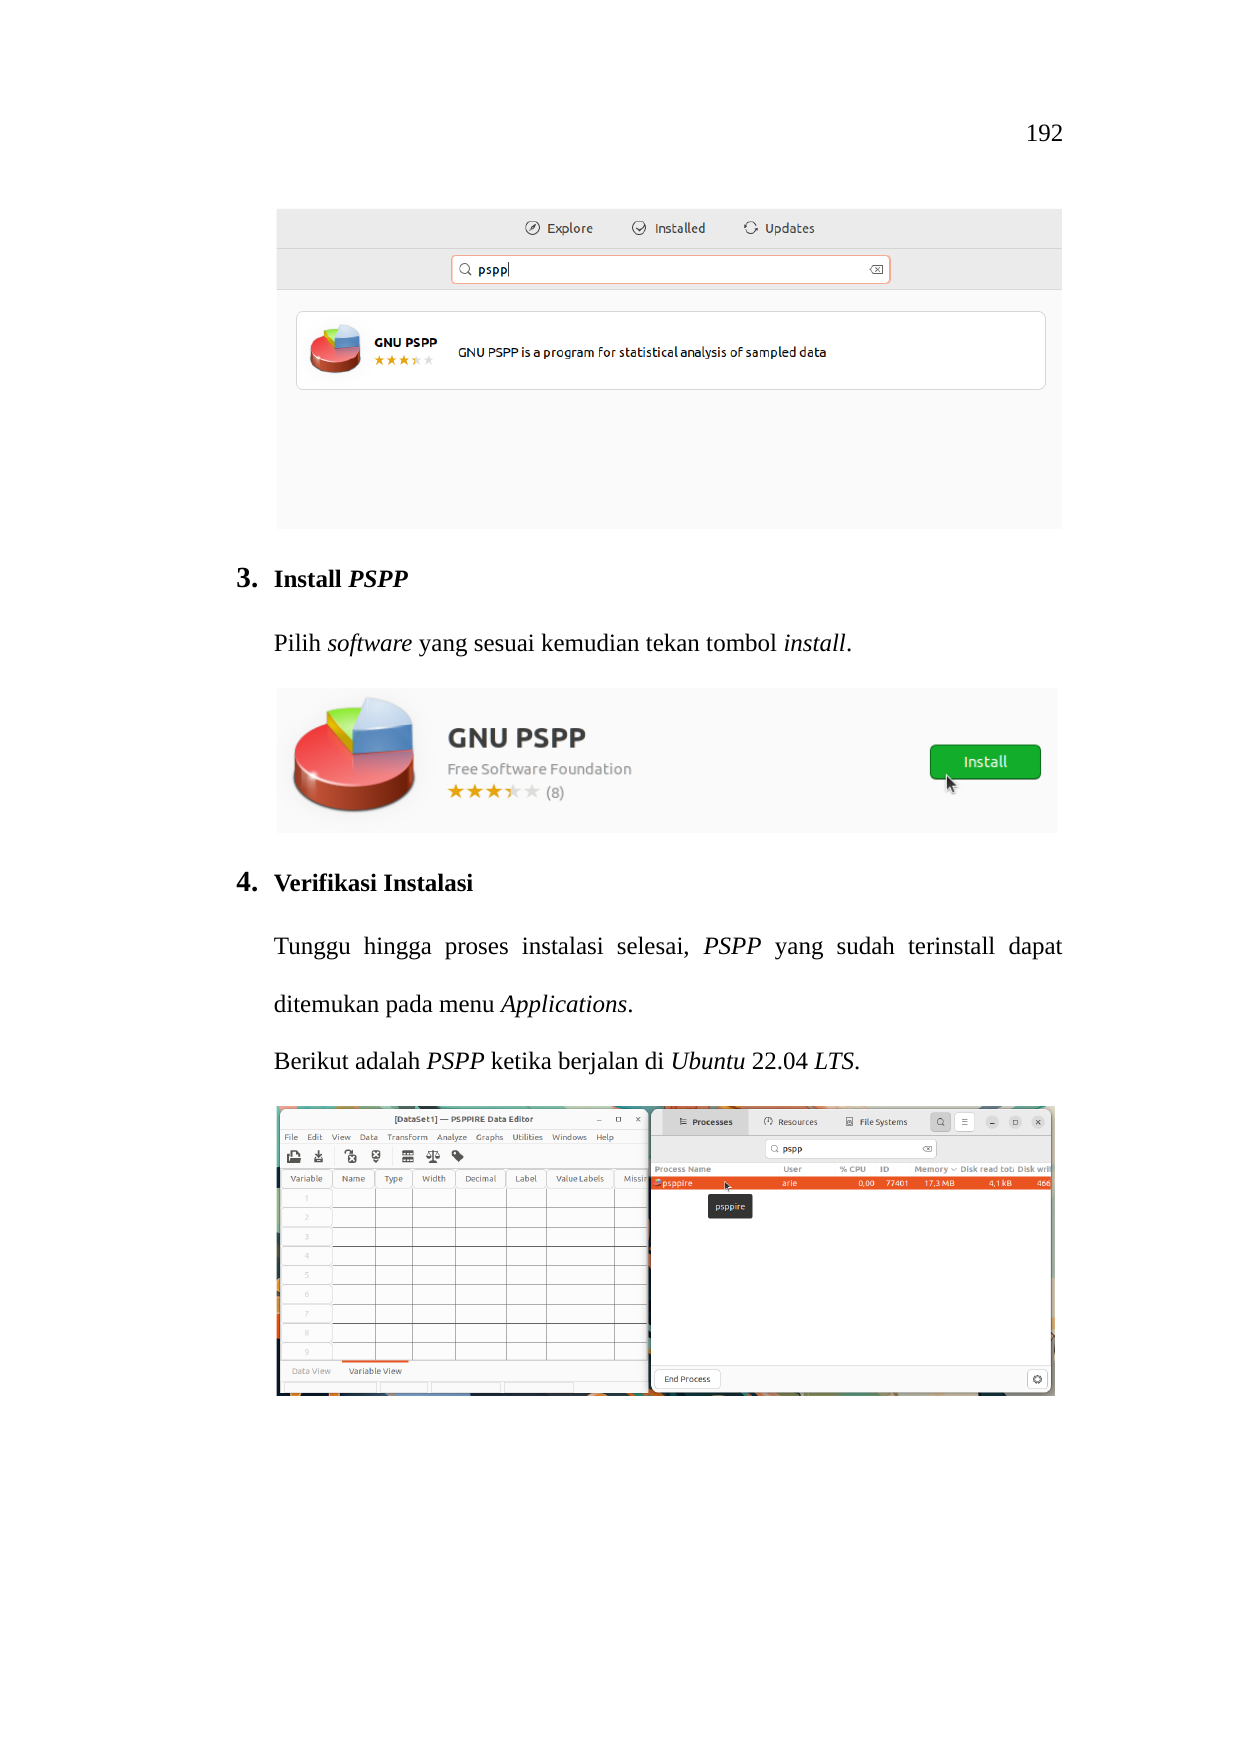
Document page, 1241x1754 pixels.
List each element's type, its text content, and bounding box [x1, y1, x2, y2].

picture [276, 688, 1058, 833]
list Tunggu hingga proses instalasi selesai, PSPP yang sudah terinstall dapat ditemukan pada menu Applications. [236, 931, 1063, 1017]
list Pilih software yang sesuai kemudian tekan tombol install. [236, 628, 1063, 656]
picture [276, 1106, 1055, 1396]
list Install PSPP [236, 561, 1063, 594]
picture [276, 208, 1062, 529]
list Berikut adalah PSPP ketika berjalan di Ubuntu 22.04 LTS. [236, 1046, 1063, 1075]
list Verifikasi Instalasi [236, 864, 1063, 898]
